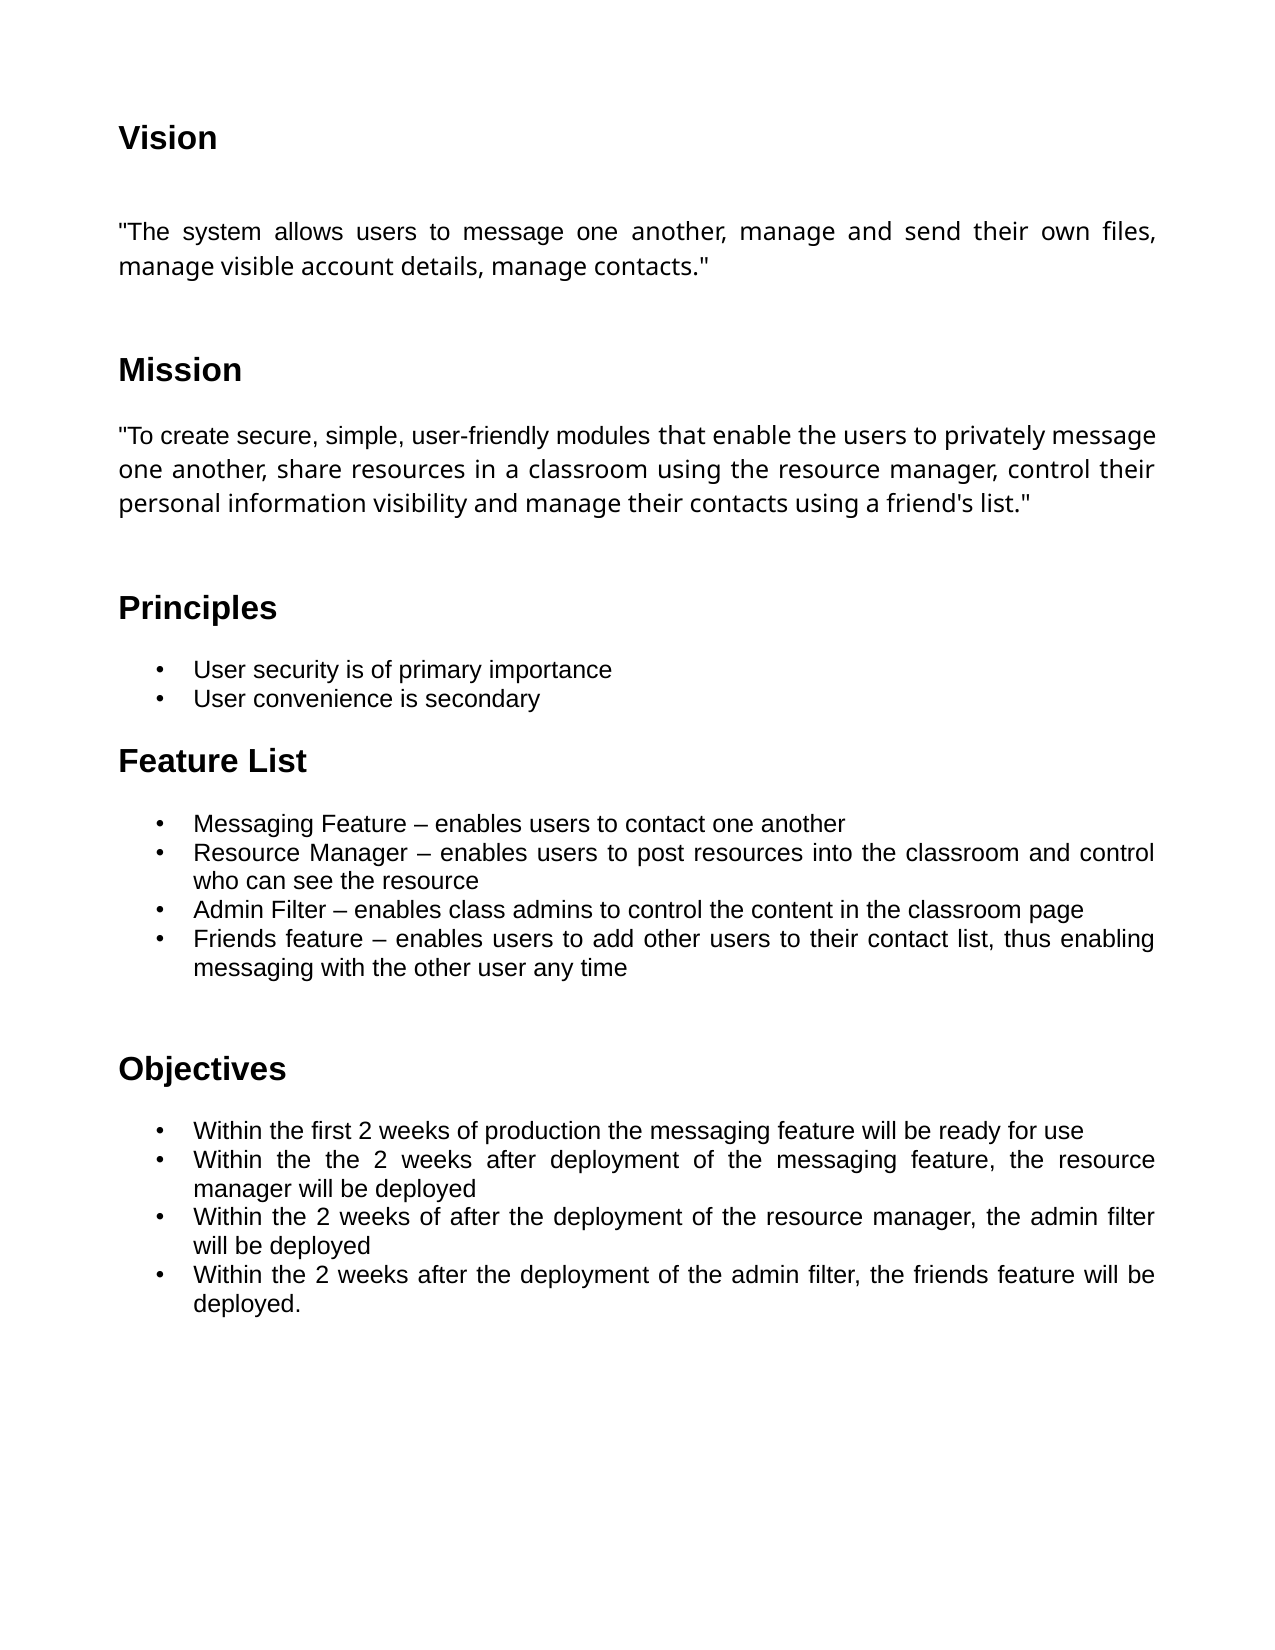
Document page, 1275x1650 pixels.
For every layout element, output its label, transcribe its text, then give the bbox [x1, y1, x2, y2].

text "The system allows users to message one another, manage and send their own files, manage visible account details, manage contacts." [118, 214, 1157, 282]
text Feature List [118, 741, 1157, 780]
list User security is of primary importance [156, 655, 1157, 684]
list Within the 2 weeks after the deployment of the admin filter, the friends feature will be deployed. [156, 1260, 1157, 1318]
list Within the the 2 weeks after deployment of the messaging feature, the resource manager will be deployed [156, 1145, 1157, 1202]
text Vision [118, 118, 1157, 157]
text Mission [118, 350, 1157, 389]
list Resource Manager – enables users to post resources into the classroom and control who can see the resource [156, 837, 1157, 895]
text Objectives [118, 1049, 1157, 1087]
list Within the 2 weeks of after the deployment of the resource manager, the admin filter will be deployed [156, 1202, 1157, 1260]
list User convenience is secondary [156, 684, 1157, 713]
list Within the first 2 weeks of production the messaging feature will be ready for use [156, 1116, 1157, 1145]
list Messaging Feature – enables users to contact one another [156, 809, 1157, 837]
list Friends feature – enables users to add other users to their contact list, thus enabling messaging with the other user any time [156, 924, 1157, 982]
list Admin Filter – enables class admins to control the content in the classroom page [156, 895, 1157, 924]
text "To create secure, simple, user-friendly modules that enable the users to privately message one another, share resources in a classroom using the resource manager, control their personal information visibility and manage their contacts using a friend's list." [118, 417, 1157, 520]
text Principles [118, 588, 1157, 626]
